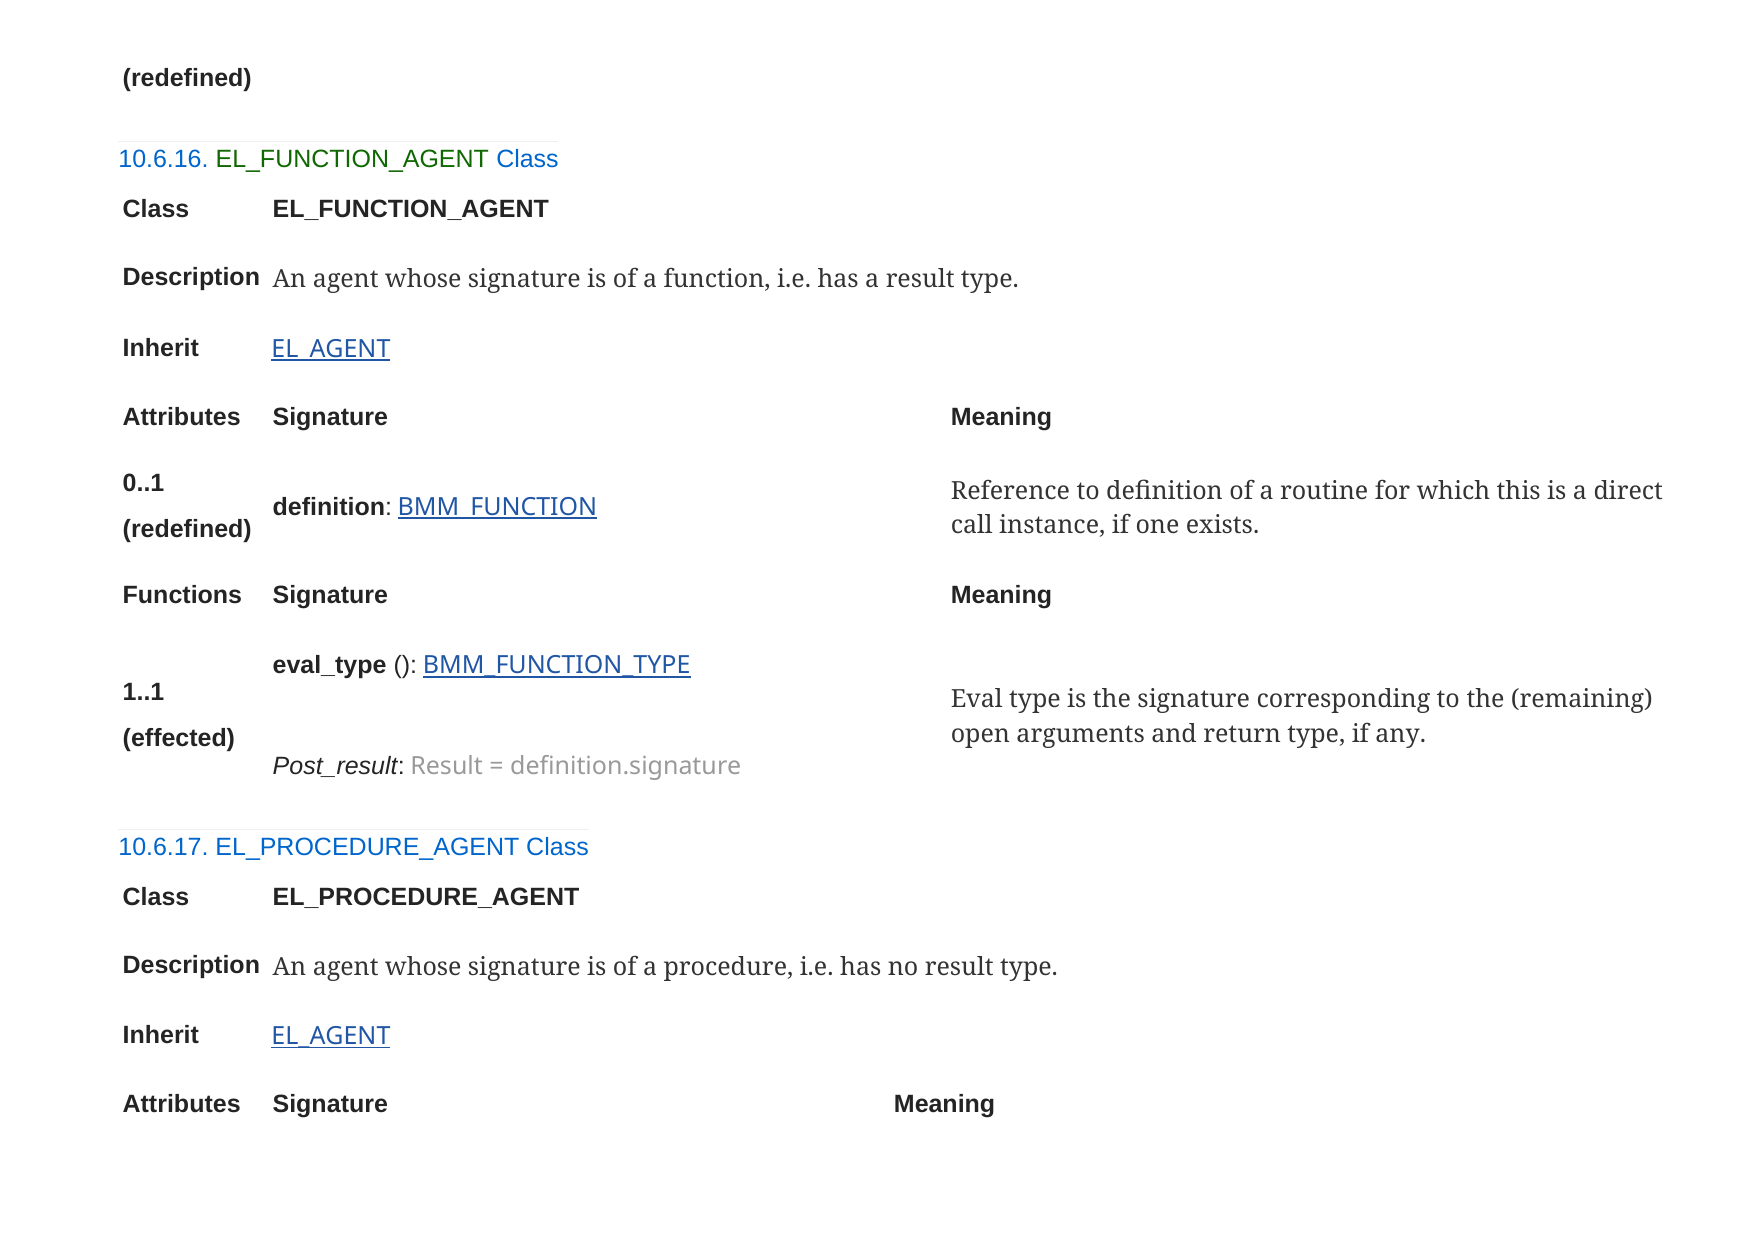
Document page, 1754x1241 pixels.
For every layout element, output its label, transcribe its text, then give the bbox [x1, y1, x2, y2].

table_cell An agent whose signature is of a procedure, i.e. has no result type. [268, 946, 1678, 1015]
table_cell Signature [268, 1087, 889, 1153]
table_cell EL_AGENT [268, 327, 1675, 399]
table_cell Meaning [946, 399, 1675, 465]
table_cell Inherit [118, 327, 268, 399]
table_cell Description [118, 946, 268, 1015]
table_header EL_FUNCTION_AGENT [268, 192, 1675, 258]
table_cell definition: BMM_FUNCTION [268, 465, 946, 578]
table_cell Attributes [118, 1087, 268, 1153]
subtitle 10.6.17. EL_PROCEDURE_AGENT Class [118, 828, 1695, 860]
table_cell Signature [268, 399, 946, 465]
table_cell Eval type is the signature corresponding to the (remaining) open arguments and return type, if any. [946, 644, 1675, 816]
table_cell Attributes [118, 399, 268, 465]
table_cell reference (): String [268, 59, 933, 128]
table_cell EL_AGENT [268, 1015, 1678, 1087]
table_cell Functions [118, 578, 268, 644]
table_header Class [118, 879, 268, 946]
table_cell Reference to definition of a routine for which this is a direct call instance, if one exists. [946, 465, 1675, 578]
table_header Class [118, 192, 268, 258]
table_cell eval_type (): BMM_FUNCTION_TYPE Post_result: Result = definition.signature [268, 644, 946, 816]
table_cell 0..1 (redefined) [118, 465, 268, 578]
table_cell Generated full reference name, including scoping elements. [934, 59, 1675, 128]
table_cell An agent whose signature is of a function, i.e. has a result type. [268, 258, 1675, 327]
table_cell Signature [268, 578, 946, 644]
table_cell Meaning [890, 1087, 1678, 1153]
subtitle 10.6.16. EL_FUNCTION_AGENT Class [118, 141, 1695, 173]
table_cell Meaning [946, 578, 1675, 644]
table_header EL_PROCEDURE_AGENT [268, 879, 1678, 946]
table_cell 1..1 (redefined) [118, 59, 268, 128]
table_cell Description [118, 258, 268, 327]
table_cell 1..1 (effected) [118, 644, 268, 816]
table_cell Inherit [118, 1015, 268, 1087]
